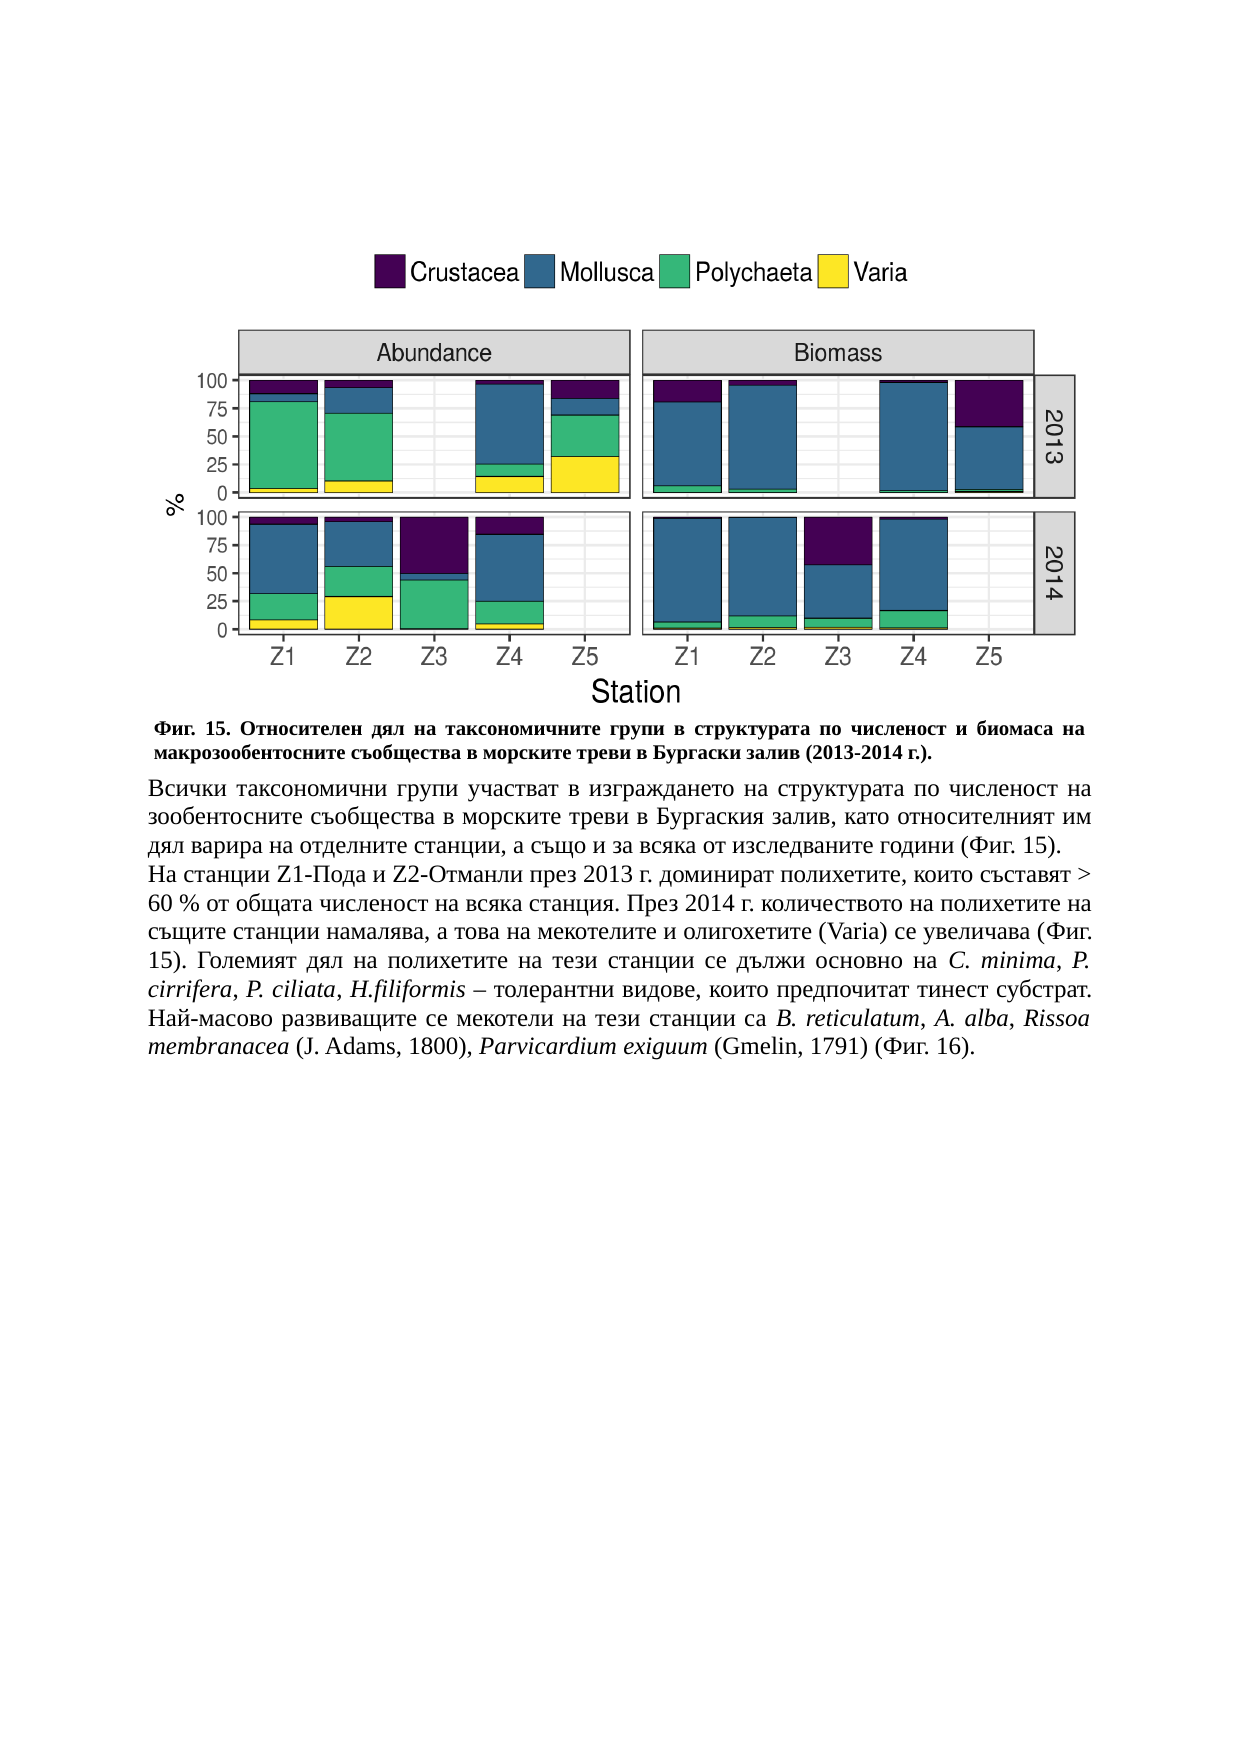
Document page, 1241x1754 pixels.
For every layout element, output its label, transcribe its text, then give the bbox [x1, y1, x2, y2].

text На станции Z1-Пода и Z2-Отманли през 2013 г. доминират полихетите, които съставят > 60 % от общата численост на всяка станция. През 2014 г. количеството на полихетите на същите станции намалява, а това на мекотелите и олигохетите (Varia) се увеличава (Фиг. 15). Големият дял на полихетите на тези станции се дължи основно на C. minima, P. cirrifera, P. ciliata, H.filiformis – толерантни видове, които предпочитат тинест субстрат. Най-масово развиващите се мекотели на тези станции са B. reticulatum, A. alba, Rissoa membranacea (J. Adams, 1800), Parvicardium exiguum (Gmelin, 1791) (Фиг. 16). [148, 859, 1093, 1060]
text Всички таксономични групи участват в изграждането на структурата по численост на зообентосните съобщества в морските треви в Бургаския залив, като относителният им дял варира на отделните станции, а също и за всяка от изследваните години (Фиг. 15). [148, 207, 1093, 859]
text Фиг. 15. Относителен дял на таксономичните групи в структурата по численост и биомаса на макрозообентосните съобщества в морските треви в Бургаски залив (2013-2014 г.). [153, 716, 1087, 764]
picture [153, 227, 1087, 716]
